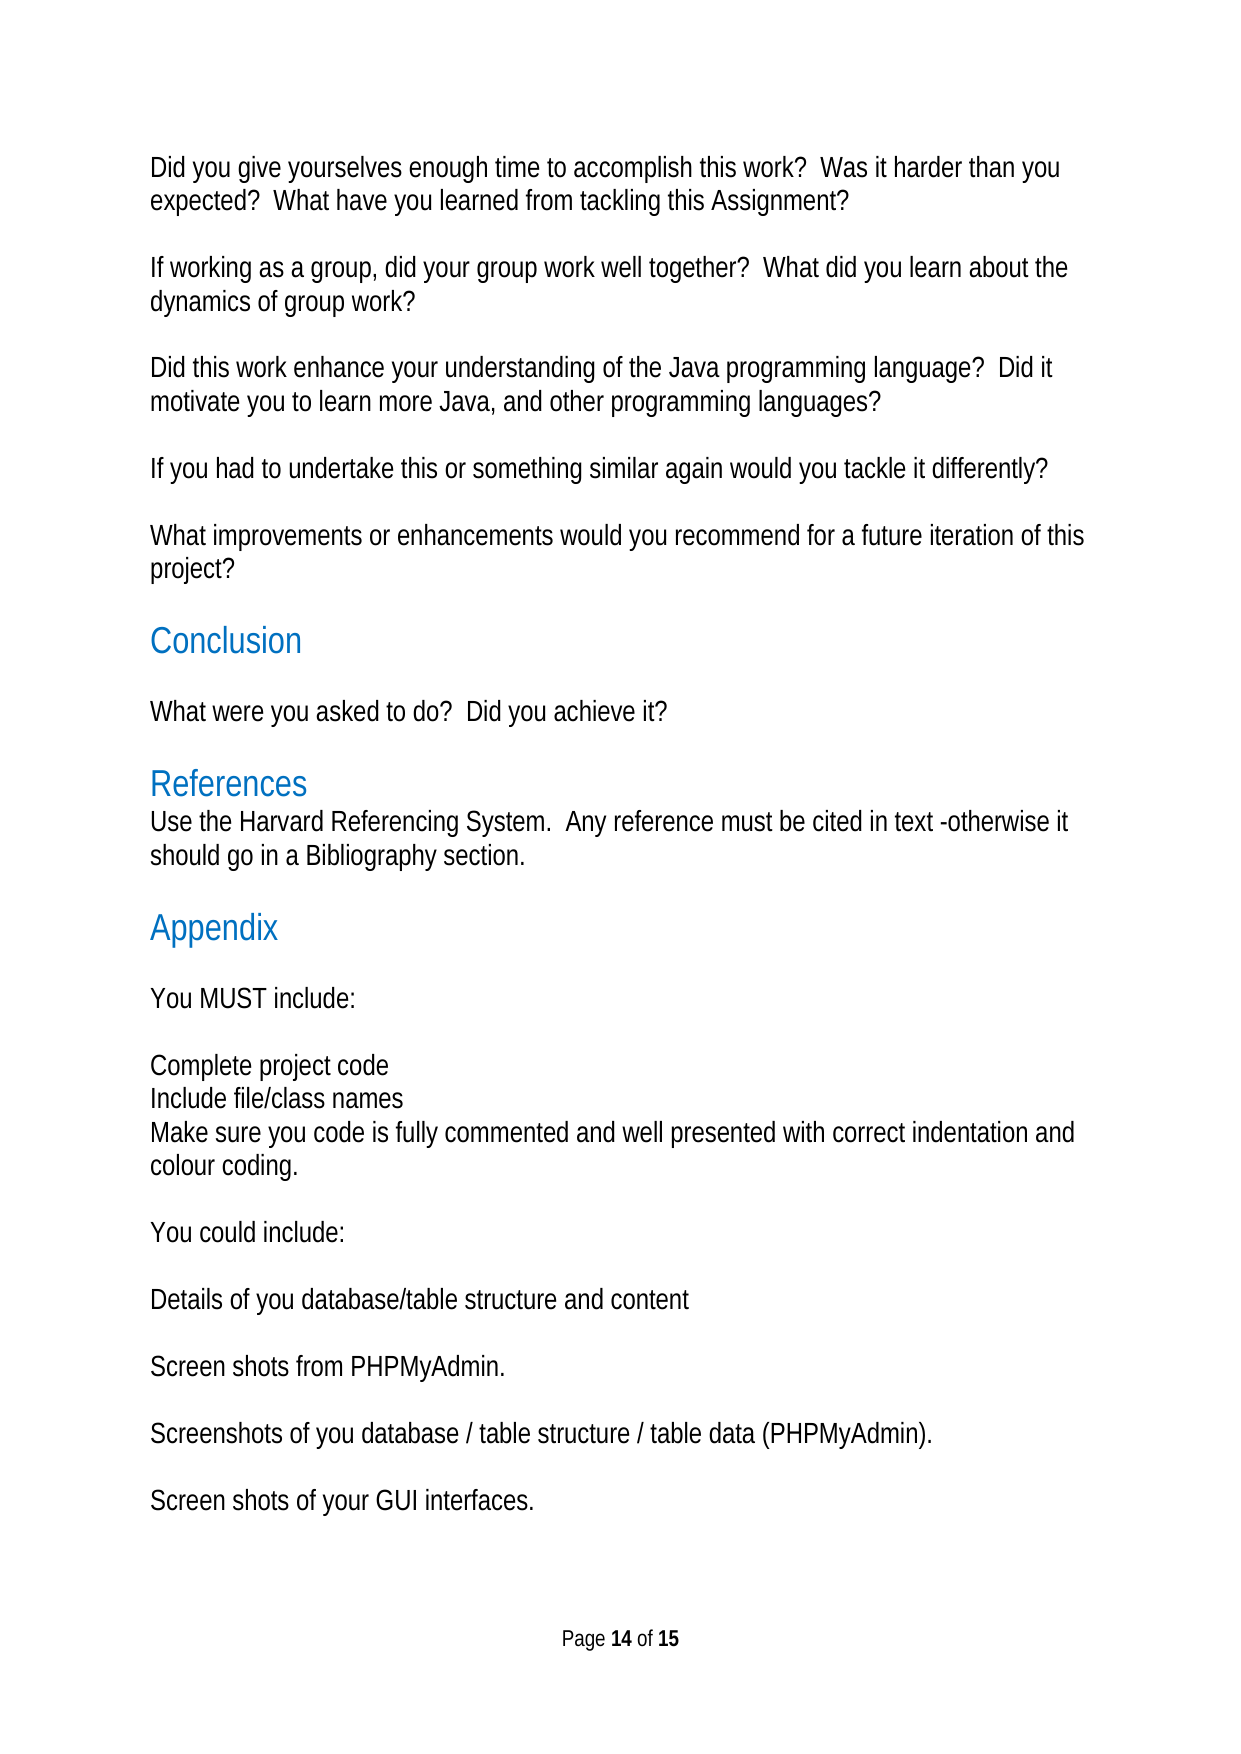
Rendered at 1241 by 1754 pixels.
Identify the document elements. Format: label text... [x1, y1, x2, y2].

text Make sure you code is fully commented and well presented with correct indentation and colour coding. [150, 1115, 1090, 1182]
text Screen shots of your GUI interfaces. [150, 1483, 1090, 1516]
text If working as a group, did your group work well together? What did you learn about the dynamics of group work? [150, 250, 1090, 317]
text Use the Harvard Referencing System. Any reference must be cited in text -otherwise it should go in a Bibliography section. [150, 804, 1090, 871]
text You MUST include: [150, 981, 1090, 1015]
text You could include: [150, 1215, 1090, 1249]
text Appendix [150, 905, 1090, 948]
text Screen shots from PHPMyAdmin. [150, 1349, 1090, 1382]
text Did this work enhance your understanding of the Java programming language? Did it motivate you to learn more Java, and other programming languages? [150, 351, 1090, 417]
text What were you asked to do? Did you achieve it? [150, 694, 1090, 728]
text References [150, 761, 1090, 804]
text If you had to undertake this or something similar again would you tackle it differently? [150, 451, 1090, 484]
text Screenshots of you database / table structure / table data (PHPMyAdmin). [150, 1416, 1090, 1449]
text Conclusion [150, 618, 1090, 661]
text What improvements or enhancements would you recommend for a future iteration of this project? [150, 518, 1090, 585]
text Include file/class names [150, 1082, 1090, 1115]
text Complete project code [150, 1048, 1090, 1082]
text Details of you database/table structure and content [150, 1282, 1090, 1316]
text Did you give yourselves enough time to accomplish this work? Was it harder than you expected? What have you learned from tackling this Assignment? [150, 150, 1090, 217]
